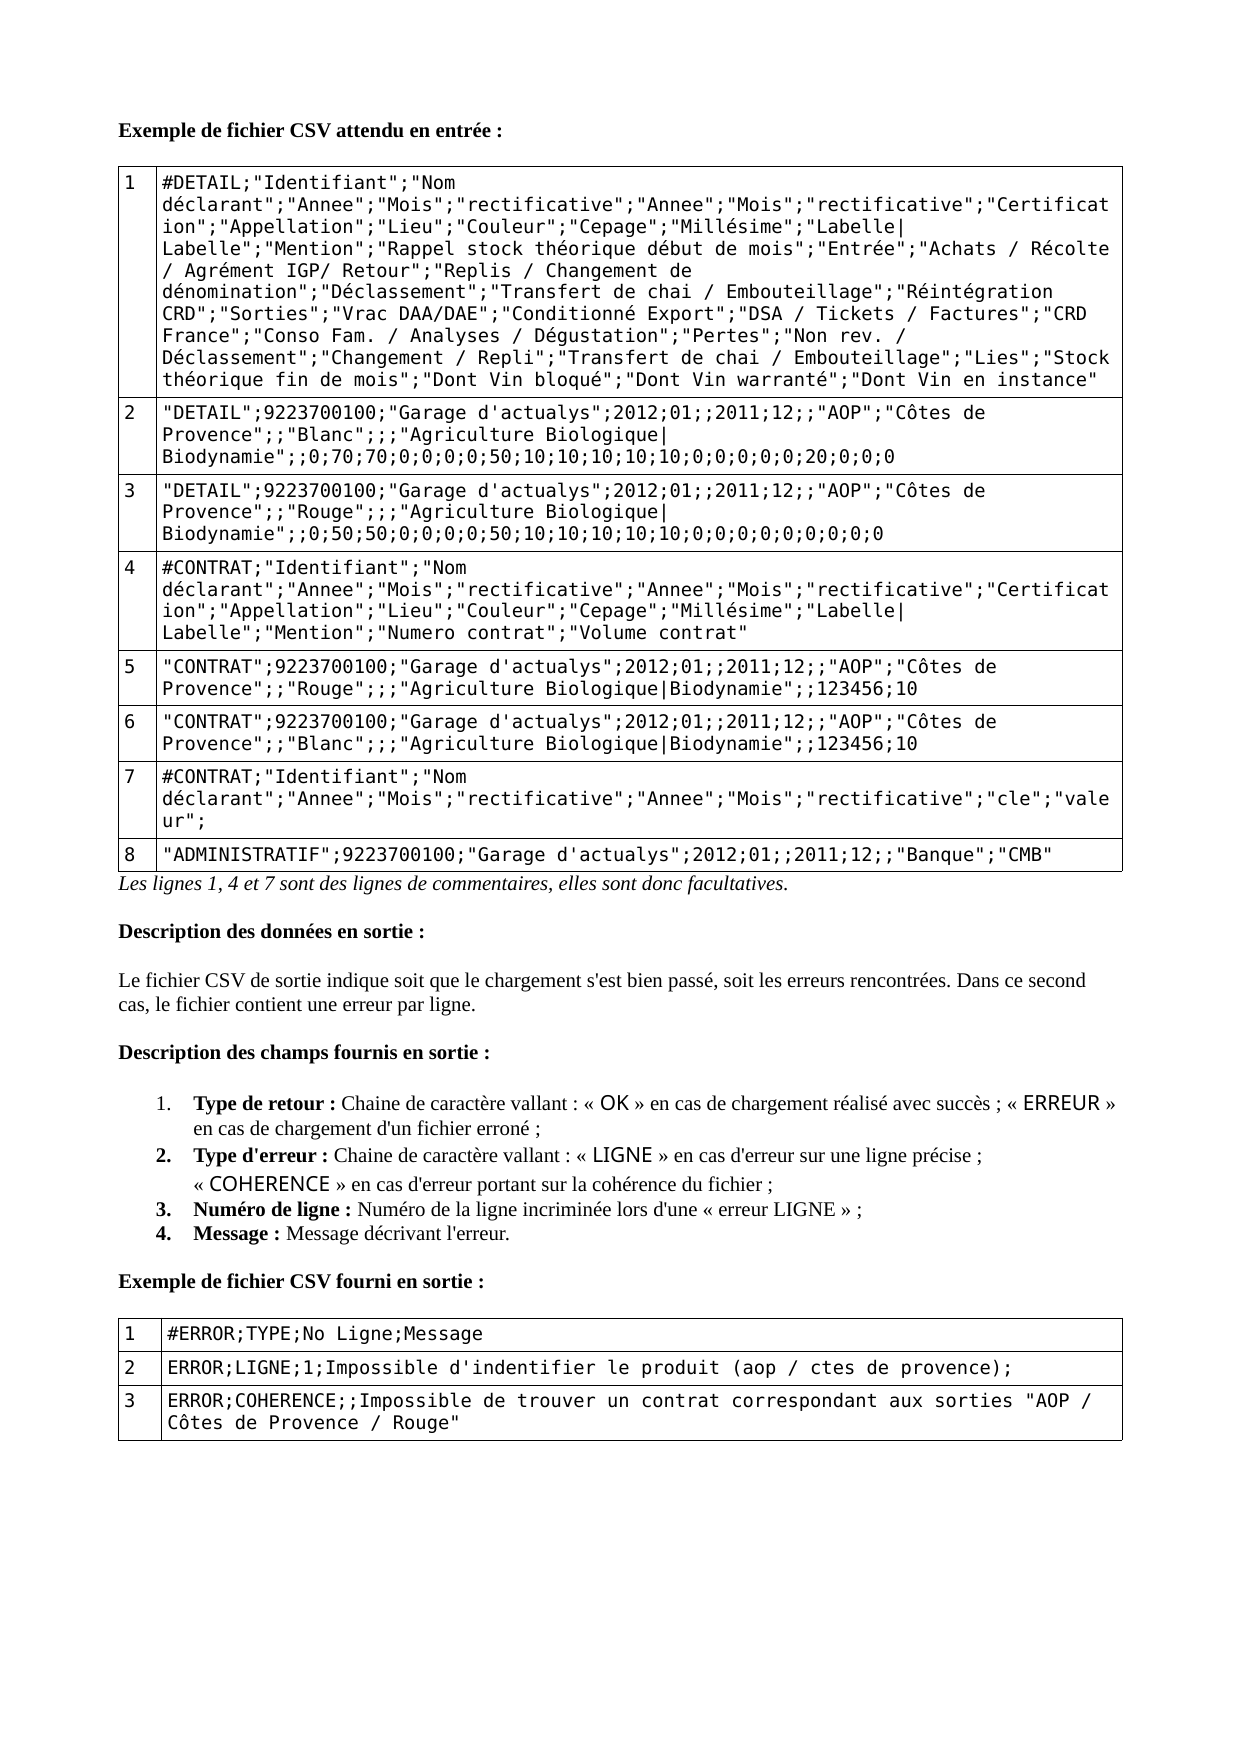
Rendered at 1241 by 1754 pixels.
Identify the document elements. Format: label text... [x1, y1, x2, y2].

text Description des champs fournis en sortie : [118, 1040, 1122, 1064]
table_cell 3 [119, 1386, 161, 1440]
table_cell 2 [119, 1352, 161, 1384]
text Exemple de fichier CSV fourni en sortie : [118, 1269, 1122, 1293]
table_header 1 [119, 167, 156, 397]
table_cell 2 [119, 398, 156, 474]
list Message : Message décrivant l'erreur. [156, 1221, 1122, 1245]
list Type d'erreur : Chaine de caractère vallant : « LIGNE » en cas d'erreur sur une ligne précise ; « COHERENCE » en cas d'erreur portant sur la cohérence du fichier ; [156, 1140, 1122, 1197]
list Numéro de ligne : Numéro de la ligne incriminée lors d'une « erreur LIGNE » ; [156, 1197, 1122, 1221]
table_cell 5 [119, 651, 156, 705]
text Description des données en sortie : [118, 919, 1122, 943]
table_cell 3 [119, 475, 156, 551]
text Les lignes 1, 4 et 7 sont des lignes de commentaires, elles sont donc facultatives. [118, 872, 1122, 895]
table_cell 6 [119, 706, 156, 761]
table_header #DETAIL;"Identifiant";"Nom déclarant";"Annee";"Mois";"rectificative";"Annee";"Mois";"rectificative";"Certification";"Appellation";"Lieu";"Couleur";"Cepage";"Millésime";"Labelle|Labelle";"Mention";"Rappel stock théorique début de mois";"Entrée";"Achats / Récolte / Agrément IGP/ Retour";"Replis / Changement de dénomination";"Déclassement";"Transfert de chai / Embouteillage";"Réintégration CRD";"Sorties";"Vrac DAA/DAE";"Conditionné Export";"DSA / Tickets / Factures";"CRD France";"Conso Fam. / Analyses / Dégustation";"Pertes";"Non rev. / Déclassement";"Changement / Repli";"Transfert de chai / Embouteillage";"Lies";"Stock théorique fin de mois";"Dont Vin bloqué";"Dont Vin warranté";"Dont Vin en instance" [157, 167, 1122, 397]
table_cell 8 [119, 839, 156, 871]
table_header 1 [119, 1319, 161, 1351]
table_cell ERROR;COHERENCE;;Impossible de trouver un contrat correspondant aux sorties "AOP / Côtes de Provence / Rouge" [162, 1386, 1122, 1440]
table_cell "ADMINISTRATIF";9223700100;"Garage d'actualys";2012;01;;2011;12;;"Banque";"CMB" [157, 839, 1122, 871]
table_cell #CONTRAT;"Identifiant";"Nom déclarant";"Annee";"Mois";"rectificative";"Annee";"Mois";"rectificative";"Certification";"Appellation";"Lieu";"Couleur";"Cepage";"Millésime";"Labelle|Labelle";"Mention";"Numero contrat";"Volume contrat" [157, 552, 1122, 650]
table_cell 4 [119, 552, 156, 650]
table_cell "DETAIL";9223700100;"Garage d'actualys";2012;01;;2011;12;;"AOP";"Côtes de Provence";;"Blanc";;;"Agriculture Biologique|Biodynamie";;0;70;70;0;0;0;0;50;10;10;10;10;10;0;0;0;0;0;20;0;0;0 [157, 398, 1122, 474]
table_cell 7 [119, 762, 156, 838]
text Exemple de fichier CSV attendu en entrée : [118, 118, 1122, 142]
table_cell #CONTRAT;"Identifiant";"Nom déclarant";"Annee";"Mois";"rectificative";"Annee";"Mois";"rectificative";"cle";"valeur"; [157, 762, 1122, 838]
table_header #ERROR;TYPE;No Ligne;Message [162, 1319, 1122, 1351]
table_cell "CONTRAT";9223700100;"Garage d'actualys";2012;01;;2011;12;;"AOP";"Côtes de Provence";;"Rouge";;;"Agriculture Biologique|Biodynamie";;123456;10 [157, 651, 1122, 705]
text Le fichier CSV de sortie indique soit que le chargement s'est bien passé, soit les erreurs rencontrées. Dans ce second cas, le fichier contient une erreur par ligne. [118, 968, 1122, 1016]
table_cell "DETAIL";9223700100;"Garage d'actualys";2012;01;;2011;12;;"AOP";"Côtes de Provence";;"Rouge";;;"Agriculture Biologique|Biodynamie";;0;50;50;0;0;0;0;50;10;10;10;10;10;0;0;0;0;0;0;0;0;0 [157, 475, 1122, 551]
table_cell ERROR;LIGNE;1;Impossible d'indentifier le produit (aop / ctes de provence); [162, 1352, 1122, 1384]
table_cell "CONTRAT";9223700100;"Garage d'actualys";2012;01;;2011;12;;"AOP";"Côtes de Provence";;"Blanc";;;"Agriculture Biologique|Biodynamie";;123456;10 [157, 706, 1122, 761]
list Type de retour : Chaine de caractère vallant : « OK » en cas de chargement réalisé avec succès ; « ERREUR » en cas de chargement d'un fichier erroné ; [156, 1088, 1122, 1140]
